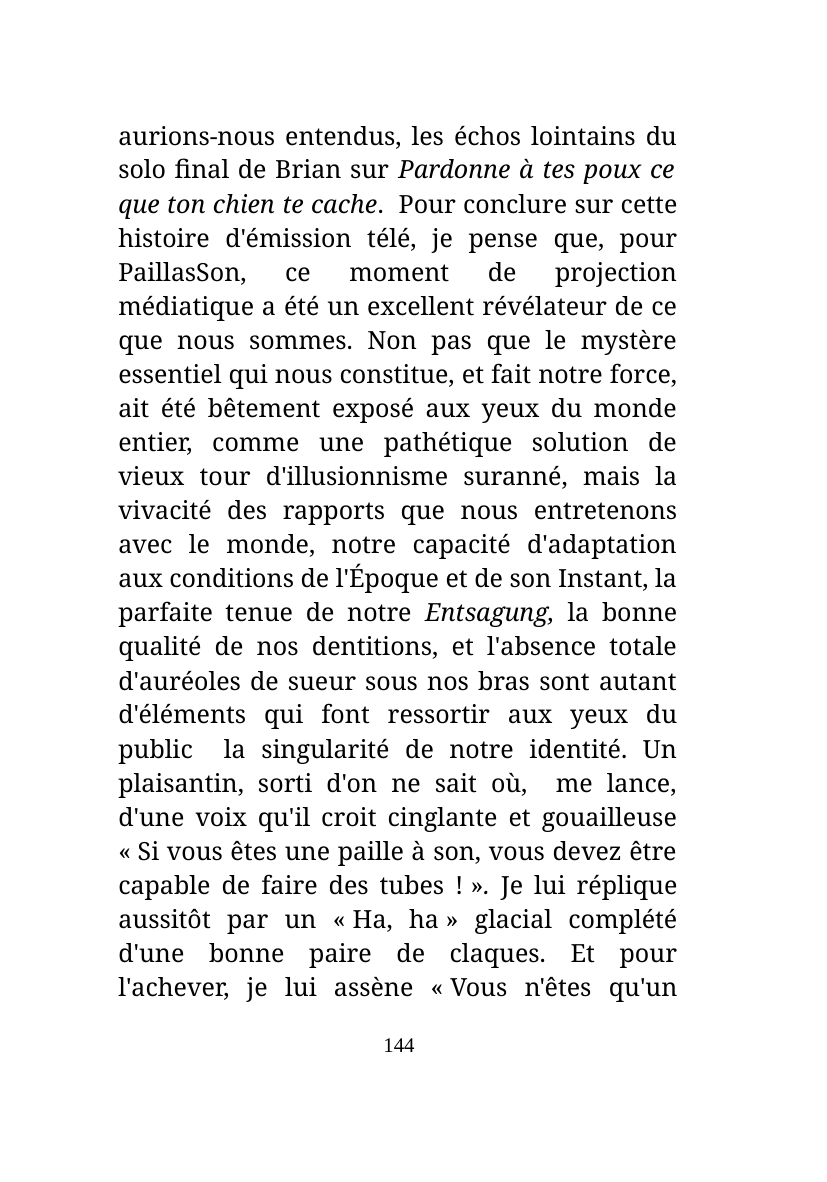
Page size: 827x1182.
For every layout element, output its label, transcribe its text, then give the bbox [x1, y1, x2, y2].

text aurions-nous entendus, les échos lointains du solo final de Brian sur Pardonne à tes poux ce que ton chien te cache. Pour conclure sur cette histoire d'émission télé, je pense que, pour PaillasSon, ce moment de projection médiatique a été un excellent révélateur de ce que nous sommes. Non pas que le mystère essentiel qui nous constitue, et fait notre force, ait été bêtement exposé aux yeux du monde entier, comme une pathétique solution de vieux tour d'illusionnisme suranné, mais la vivacité des rapports que nous entretenons avec le monde, notre capacité d'adaptation aux conditions de l'Époque et de son Instant, la parfaite tenue de notre Entsagung, la bonne qualité de nos dentitions, et l'absence totale d'auréoles de sueur sous nos bras sont autant d'éléments qui font ressortir aux yeux du public la singularité de notre identité. Un plaisantin, sorti d'on ne sait où, me lance, d'une voix qu'il croit cinglante et gouailleuse « Si vous êtes une paille à son, vous devez être capable de faire des tubes ! ». Je lui réplique aussitôt par un « Ha, ha » glacial complété d'une bonne paire de claques. Et pour l'achever, je lui assène « Vous n'êtes qu'un [118, 118, 677, 1004]
